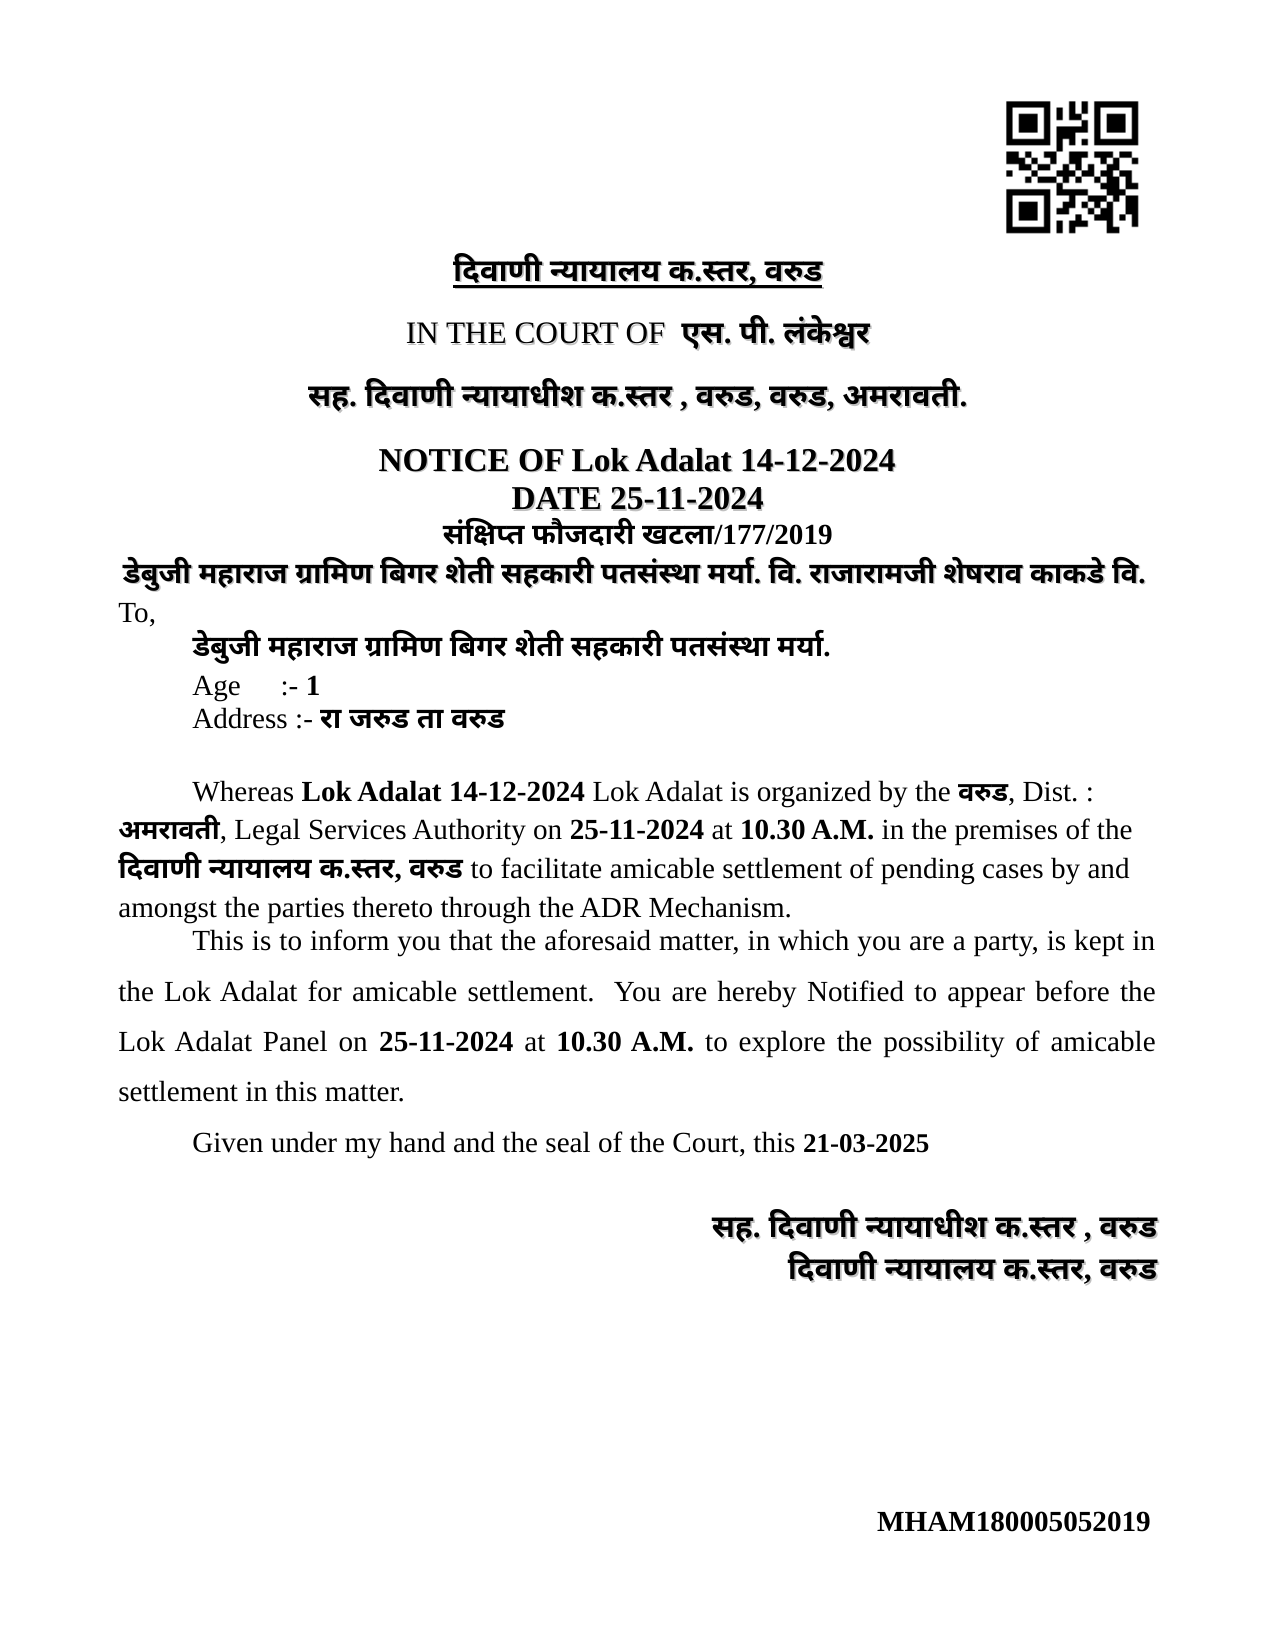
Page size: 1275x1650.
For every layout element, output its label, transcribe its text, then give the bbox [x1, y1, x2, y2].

text संक्षिप्त फौजदारी खटला/177/2019 [118, 517, 1157, 556]
text Age :- 1 [118, 668, 1157, 701]
text Address :- रा जरुड ता वरुड [118, 701, 1157, 741]
text डेबुजी महाराज ग्रामिण बिगर शेती सहकारी पतसंस्था मर्या. वि. राजारामजी शेषराव काकडे वि. [118, 556, 1157, 595]
text NOTICE OF Lok Adalat 14-12-2024 [118, 440, 1157, 478]
text Whereas Lok Adalat 14-12-2024 Lok Adalat is organized by the वरुड, Dist. : अमरावती, Legal Services Authority on 25-11-2024 at 10.30 A.M. in the premises of the दिवाणी न्यायालय क.स्तर, वरुड to facilitate amicable settlement of pending cases by and amongst the parties thereto through the ADR Mechanism. [118, 774, 1157, 923]
text डेबुजी महाराज ग्रामिण बिगर शेती सहकारी पतसंस्था मर्या. [118, 629, 1157, 668]
text दिवाणी न्यायालय क.स्तर, वरुड [118, 1251, 1157, 1292]
table_header MHAM180005052019 [864, 1499, 1156, 1543]
table_cell [864, 85, 1156, 252]
text Given under my hand and the seal of the Court, this 21-03-2025 [118, 1125, 1157, 1158]
text DATE 25-11-2024 [118, 478, 1157, 517]
text IN THE COURT OF एस. पी. लंकेश्वर [118, 314, 1157, 356]
text This is to inform you that the aforesaid matter, in which you are a party, is kept in the Lok Adalat for amicable settlement. You are hereby Notified to appear before the Lok Adalat Panel on 25-11-2024 at 10.30 A.M. to explore the possibility of amicable settlement in this matter. [118, 923, 1157, 1108]
picture [994, 89, 1151, 246]
text सह. दिवाणी न्यायाधीश क.स्तर , वरुड, वरुड, अमरावती. [118, 377, 1157, 419]
text दिवाणी न्यायालय क.स्तर, वरुड [118, 252, 1157, 294]
text To, [118, 595, 1157, 629]
text सह. दिवाणी न्यायाधीश क.स्तर , वरुड [118, 1209, 1157, 1251]
